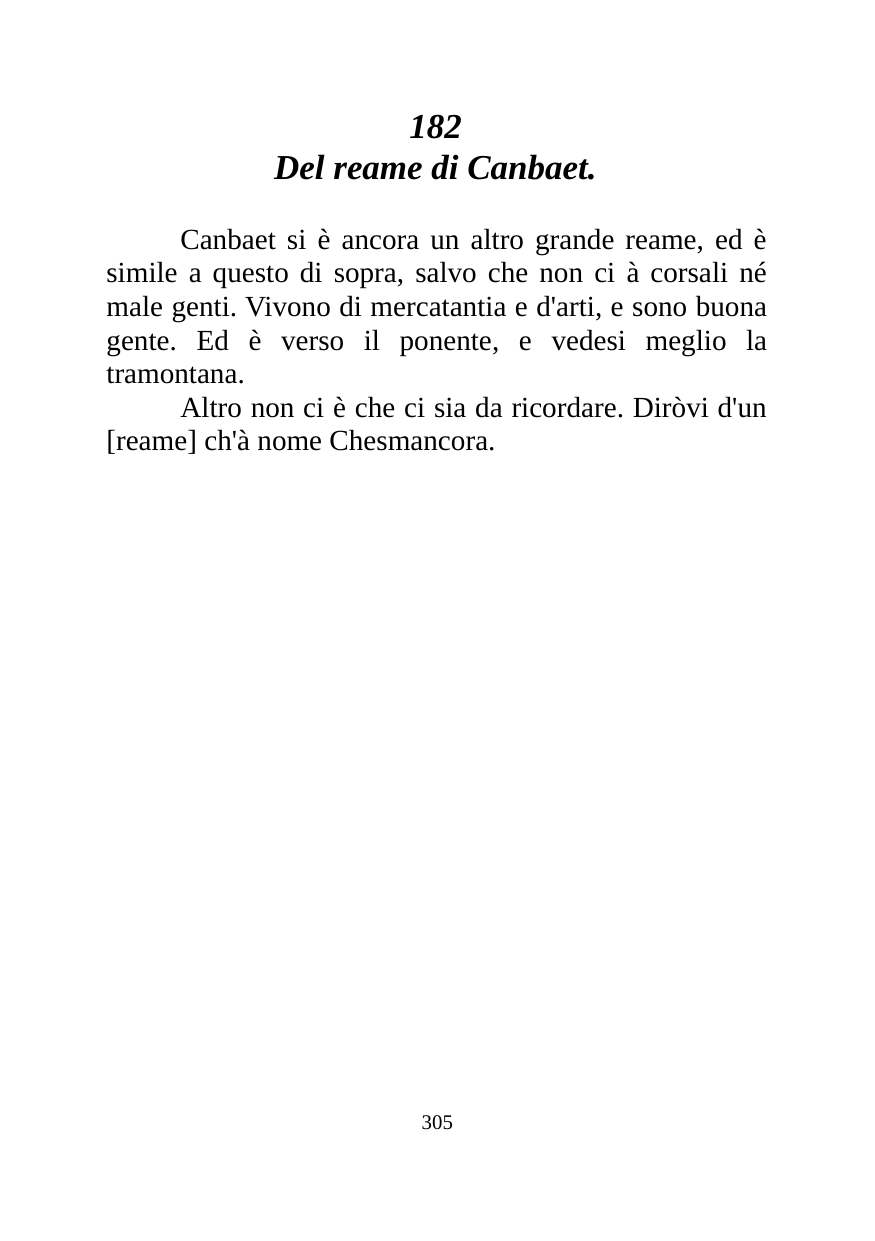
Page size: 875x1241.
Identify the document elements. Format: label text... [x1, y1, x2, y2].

subtitle 182 Del reame di Canbaet. [106, 106, 768, 187]
text Altro non ci è che ci sia da ricordare. Diròvi d'un [reame] ch'à nome Chesmancora. [106, 390, 768, 457]
text Canbaet si è ancora un altro grande reame, ed è simile a questo di sopra, salvo che non ci à corsali né male genti. Vivono di mercatantia e d'arti, e sono buona gente. Ed è verso il ponente, e vedesi meglio la tramontana. [106, 222, 768, 390]
